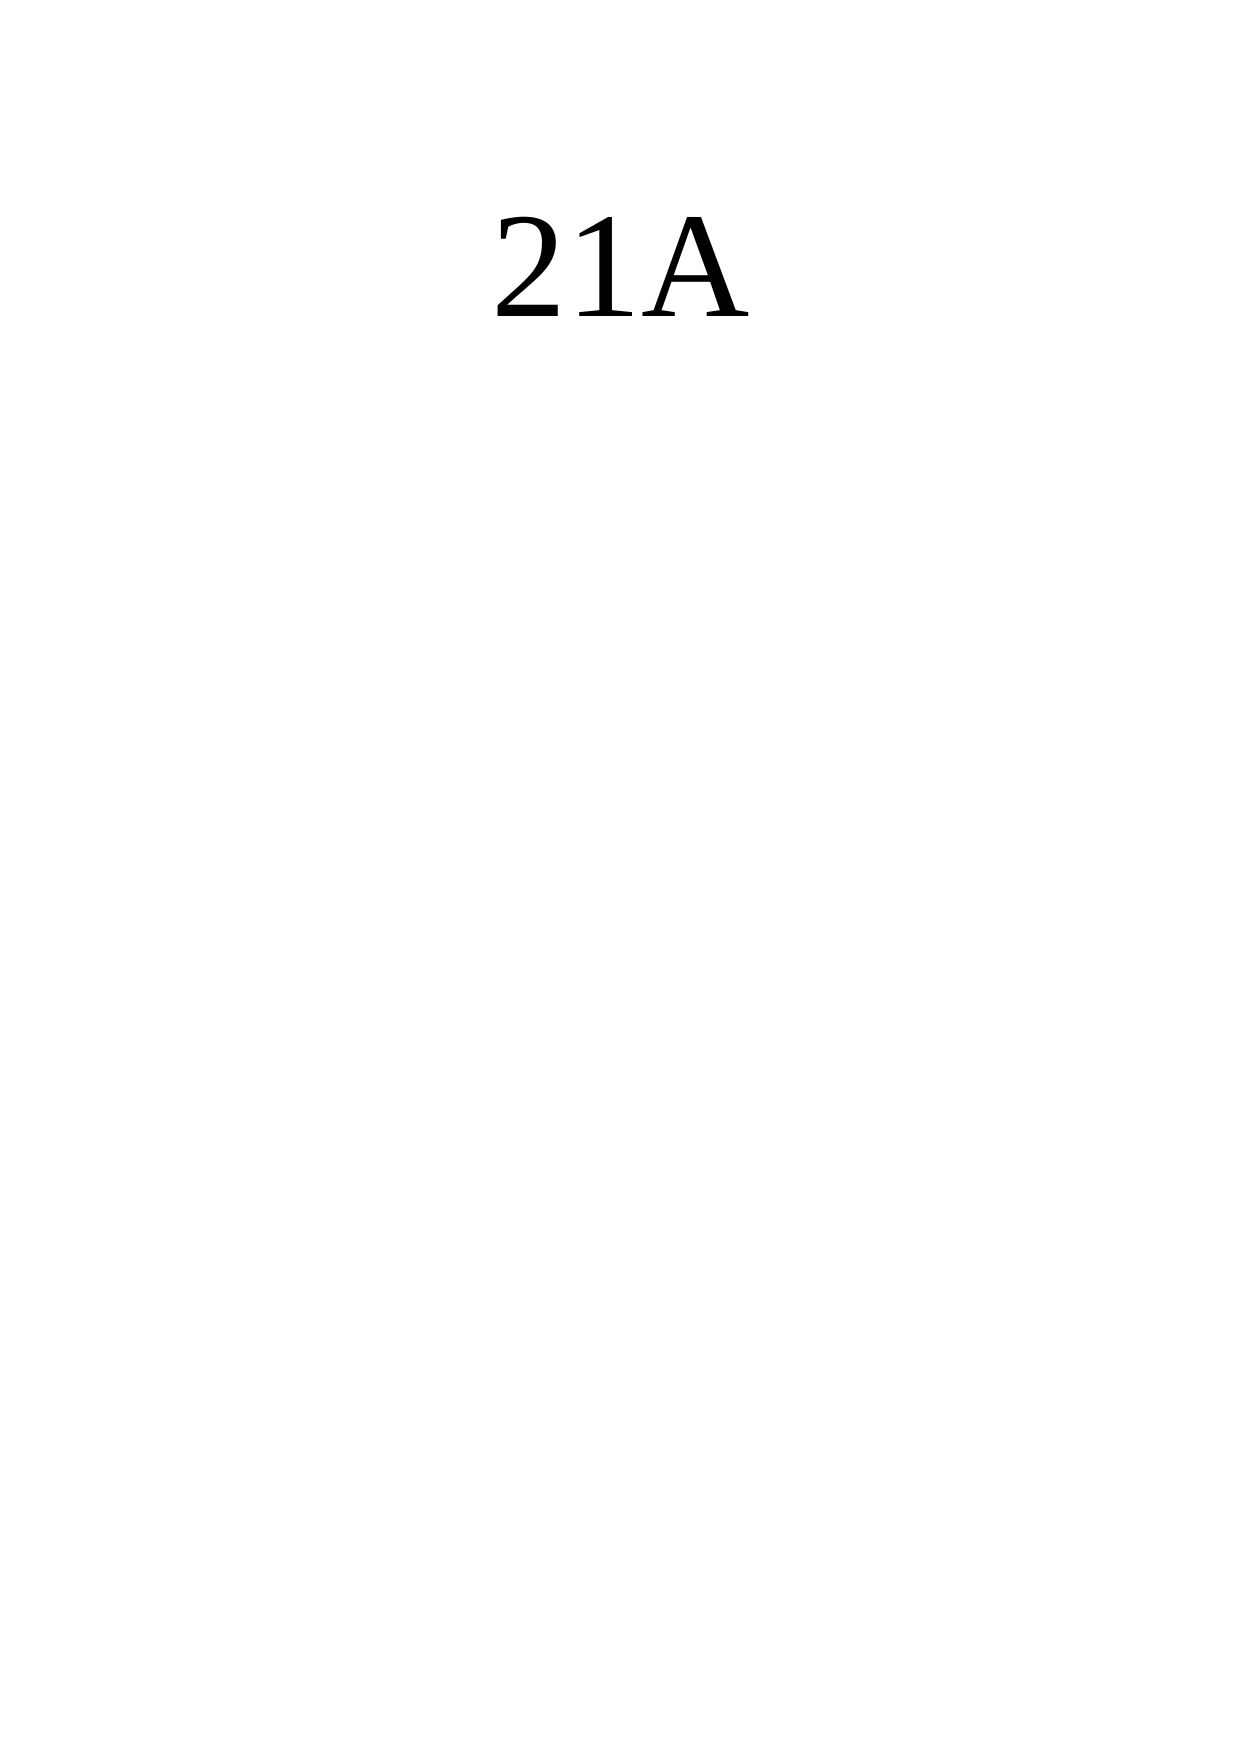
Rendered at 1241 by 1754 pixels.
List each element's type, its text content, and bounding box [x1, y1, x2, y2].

text 21A [118, 176, 1122, 349]
